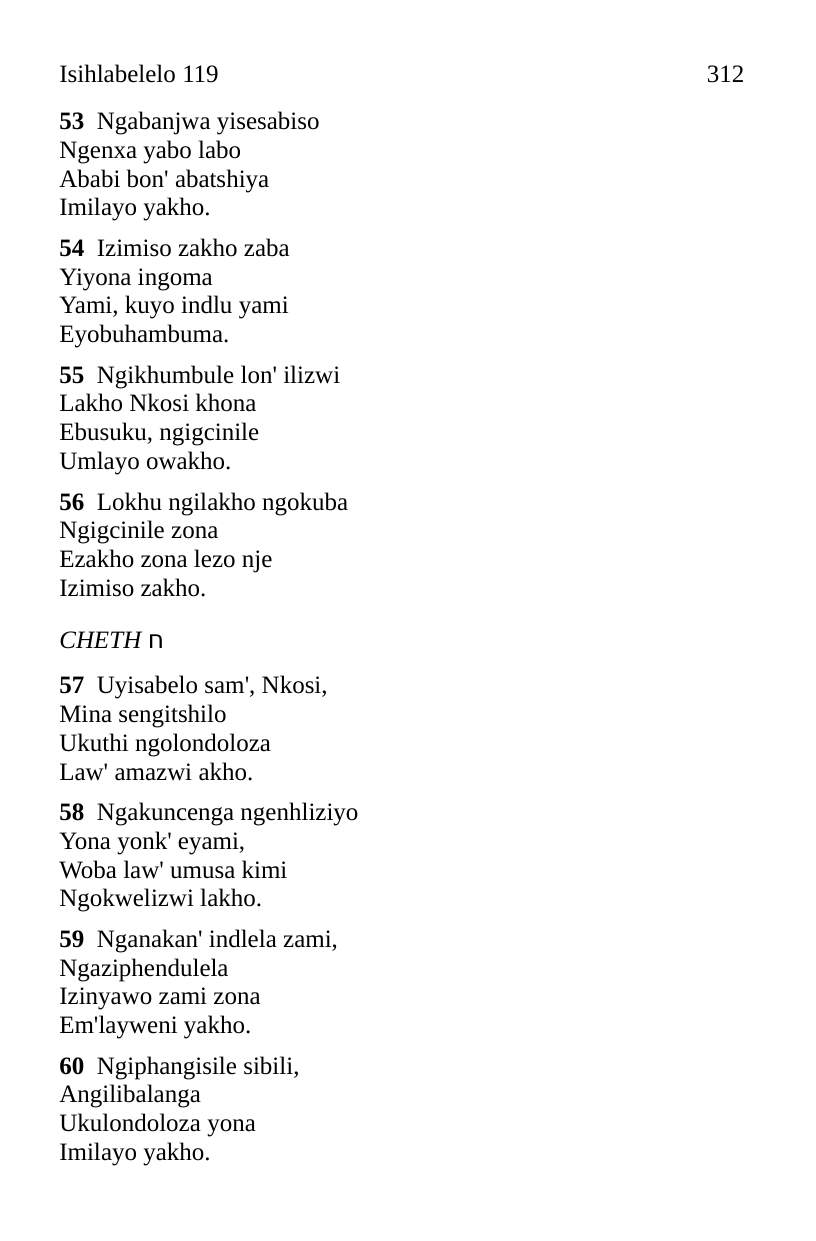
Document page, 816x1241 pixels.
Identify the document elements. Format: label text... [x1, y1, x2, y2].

text Izimiso zakho. [59, 573, 744, 602]
text 55 Ngikhumbule lon' ilizwi [59, 360, 744, 388]
text 54 Izimiso zakho zaba [59, 233, 744, 262]
text Izinyawo zami zona [59, 981, 744, 1010]
text 60 Ngiphangisile sibili, [59, 1051, 744, 1079]
text Ngenxa yabo labo [59, 135, 744, 164]
text 58 Ngakuncenga ngenhliziyo [59, 797, 744, 826]
text Ngigcinile zona [59, 515, 744, 544]
text Angilibalanga [59, 1079, 744, 1108]
text Em'layweni yakho. [59, 1010, 744, 1039]
text Ababi bon' abatshiya [59, 164, 744, 192]
text Ezakho zona lezo nje [59, 544, 744, 573]
text CHETH ח [59, 625, 744, 659]
text Ukulondoloza yona [59, 1108, 744, 1137]
text Mina sengitshilo [59, 699, 744, 728]
text Law' amazwi akho. [59, 757, 744, 785]
text Imilayo yakho. [59, 192, 744, 221]
text Ngokwelizwi lakho. [59, 883, 744, 912]
text 56 Lokhu ngilakho ngokuba [59, 487, 744, 515]
text Yiyona ingoma [59, 262, 744, 291]
text Imilayo yakho. [59, 1137, 744, 1166]
text Ebusuku, ngigcinile [59, 417, 744, 446]
text Ngaziphendulela [59, 953, 744, 981]
text 53 Ngabanjwa yisesabiso [59, 106, 744, 135]
text Ukuthi ngolondoloza [59, 728, 744, 757]
text Woba law' umusa kimi [59, 855, 744, 883]
text 57 Uyisabelo sam', Nkosi, [59, 670, 744, 699]
text Umlayo owakho. [59, 446, 744, 475]
text 59 Nganakan' indlela zami, [59, 924, 744, 953]
text Yami, kuyo indlu yami [59, 291, 744, 319]
text Yona yonk' eyami, [59, 826, 744, 855]
text Eyobuhambuma. [59, 319, 744, 348]
text Lakho Nkosi khona [59, 388, 744, 417]
